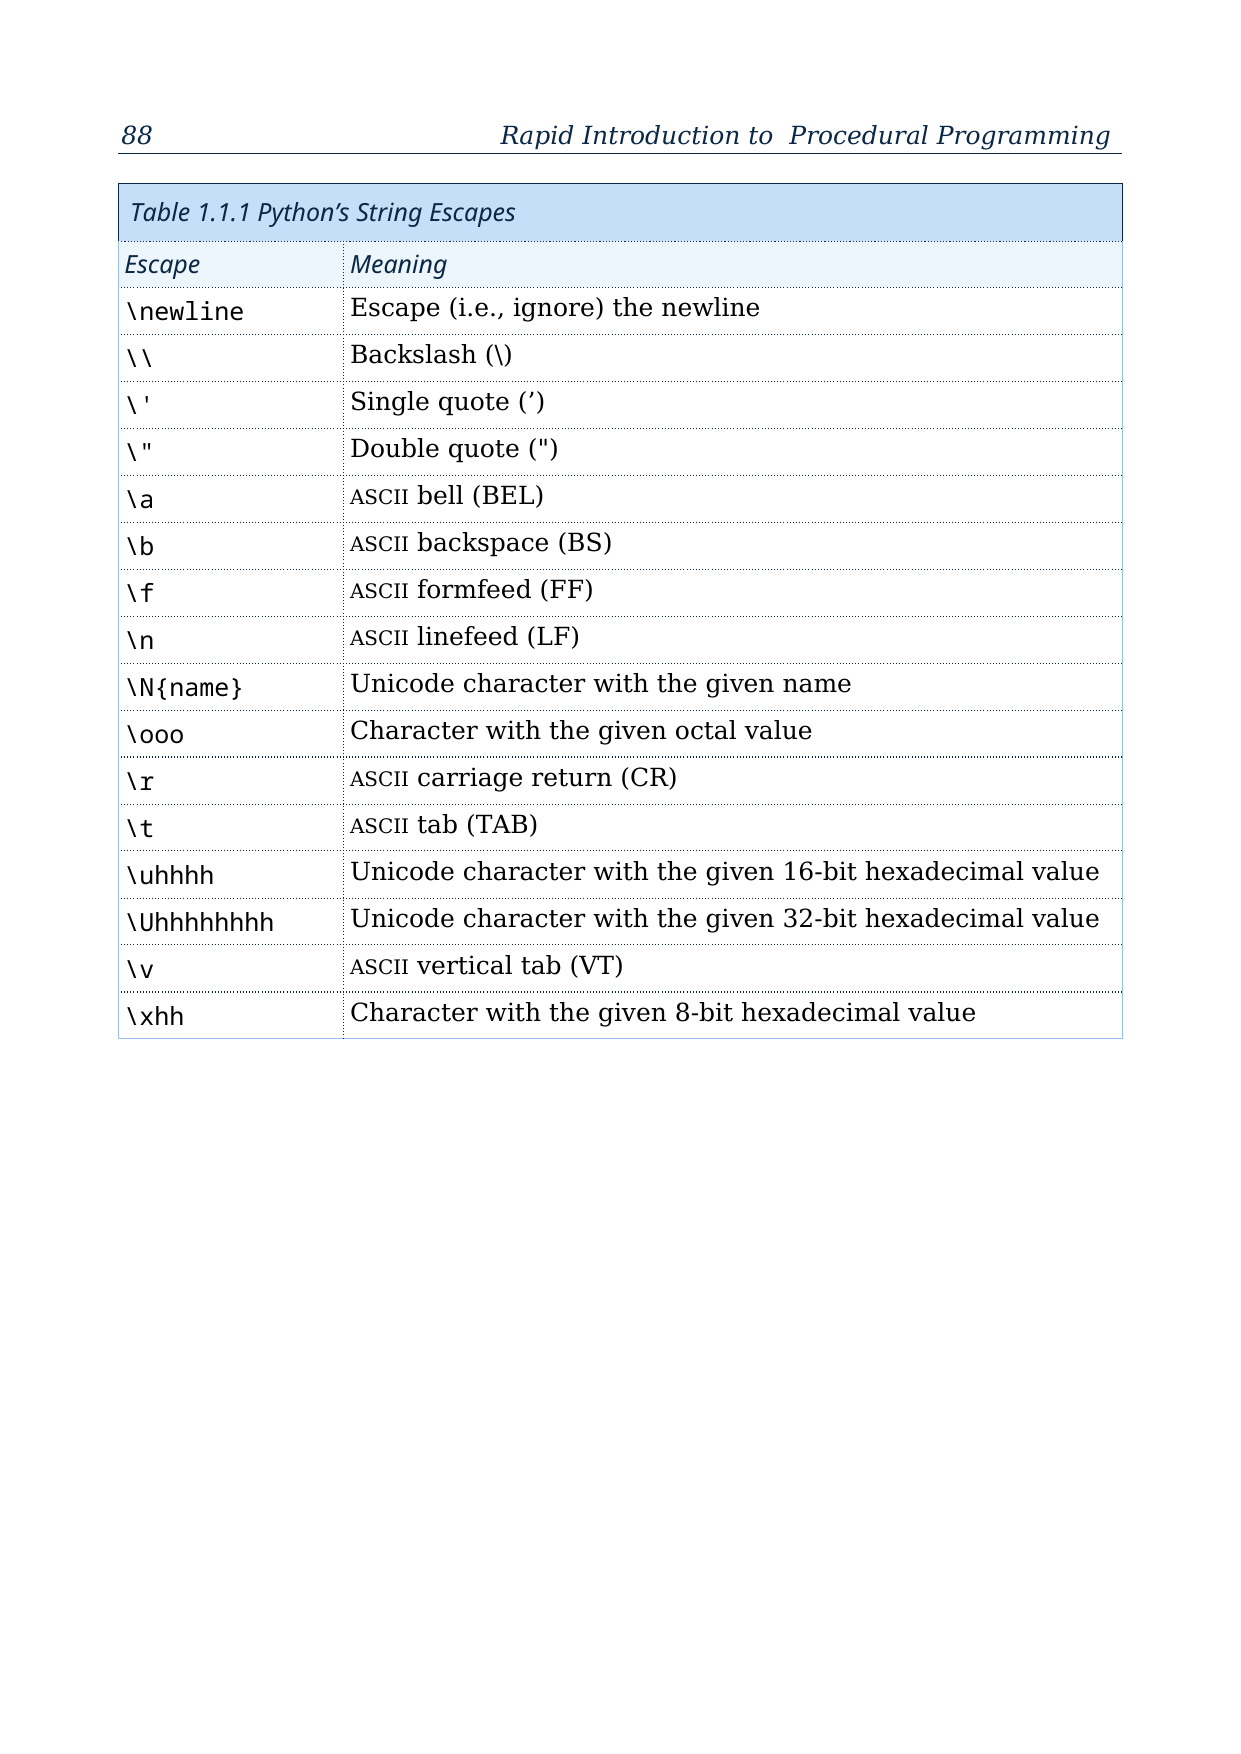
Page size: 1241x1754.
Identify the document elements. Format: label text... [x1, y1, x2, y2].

table_cell Escape (i.e., ignore) the newline [344, 287, 1122, 334]
table_cell Unicode character with the given 16-bit hexadecimal value [344, 850, 1122, 897]
table_cell \a [119, 475, 344, 522]
table_cell \b [119, 522, 344, 568]
table_cell ascii bell (BEL) [344, 475, 1122, 522]
table_cell Escape [119, 241, 344, 287]
table_cell \" [119, 428, 344, 474]
table_cell ascii linefeed (LF) [344, 616, 1122, 662]
table_cell \t [119, 804, 344, 850]
table_cell Unicode character with the given 32-bit hexadecimal value [344, 898, 1122, 944]
table_cell \xhh [119, 991, 344, 1038]
table_cell ascii backspace (BS) [344, 522, 1122, 568]
table_cell ascii carriage return (CR) [344, 756, 1122, 803]
table_cell \\ [119, 334, 344, 381]
table_cell ascii vertical tab (VT) [344, 944, 1122, 991]
table_cell \v [119, 944, 344, 991]
table_header Table 2.1.1 Python’s String Escapes [119, 184, 1122, 241]
table_cell Character with the given octal value [344, 710, 1122, 756]
table_cell \ooo [119, 710, 344, 756]
table_cell Unicode character with the given name [344, 663, 1122, 709]
table_cell ascii formfeed (FF) [344, 569, 1122, 616]
table_cell Backslash (\) [344, 334, 1122, 381]
table_cell \r [119, 756, 344, 803]
table_cell Character with the given 8-bit hexadecimal value [344, 991, 1122, 1038]
table_cell \uhhhh [119, 850, 344, 897]
table_cell Single quote (’) [344, 381, 1122, 428]
table_cell ascii tab (TAB) [344, 804, 1122, 850]
table_cell \' [119, 381, 344, 428]
table_cell \newline [119, 287, 344, 334]
table_cell \Uhhhhhhhh [119, 898, 344, 944]
table_cell \n [119, 616, 344, 662]
table_cell \N{name} [119, 663, 344, 709]
table_cell Meaning [344, 241, 1122, 287]
table_cell \f [119, 569, 344, 616]
table_cell Double quote (") [344, 428, 1122, 474]
